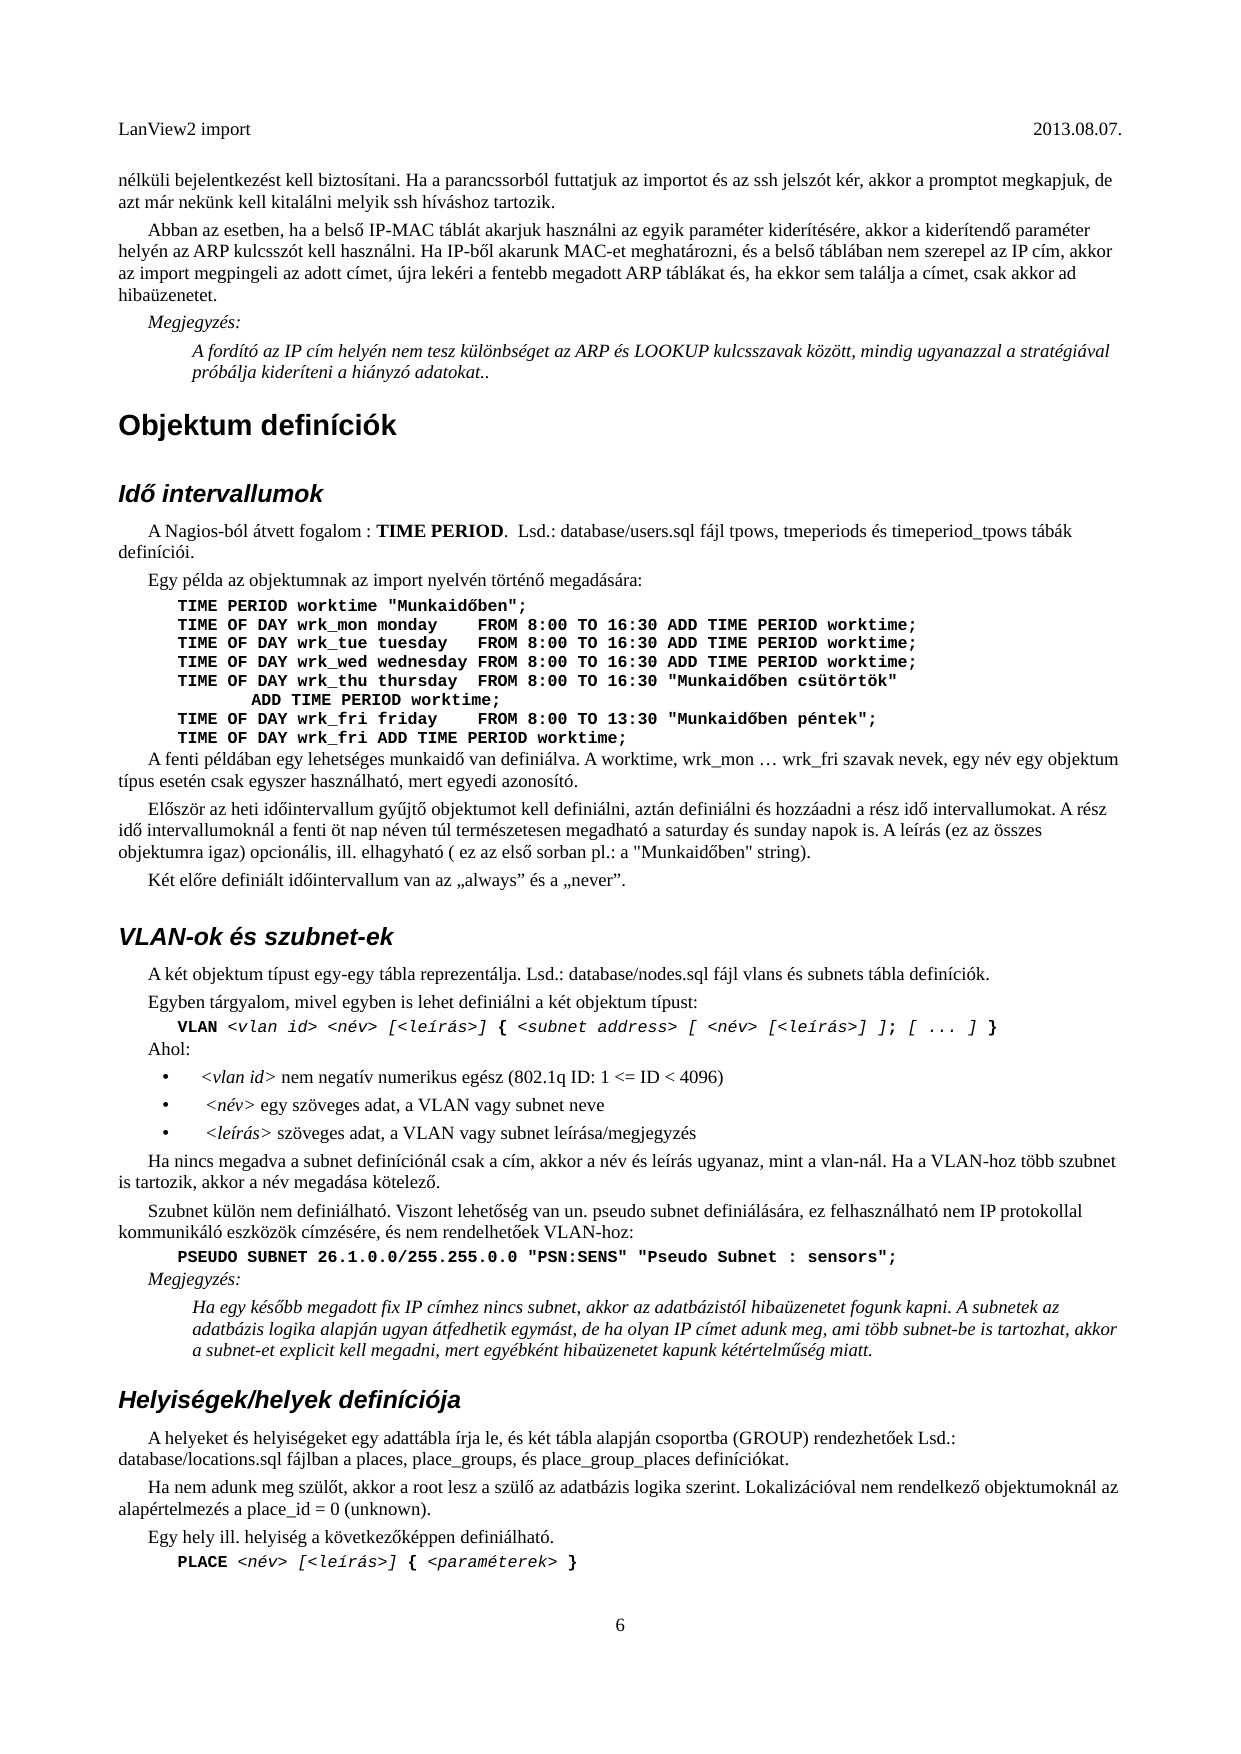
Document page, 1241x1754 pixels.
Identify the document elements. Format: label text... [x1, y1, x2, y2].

text A Nagios-ból átvett fogalom : TIME PERIOD. Lsd.: database/users.sql fájl tpows, tmeperiods és timeperiod_tpows tábák definíciói. [118, 520, 1122, 563]
text Először az heti időintervallum gyűjtő objektumot kell definiálni, aztán definiálni és hozzáadni a rész idő intervallumokat. A rész idő intervallumoknál a fenti öt nap néven túl természetesen megadható a saturday és sunday napok is. A leírás (ez az összes objektumra igaz) opcionális, ill. elhagyható ( ez az első sorban pl.: a "Munkaidőben" string). [118, 798, 1122, 862]
subtitle VLAN-ok és szubnet-ek [118, 922, 1122, 950]
list <vlan id> nem negatív numerikus egész (802.1q ID: 1 <= ID < 4096) [162, 1066, 1122, 1087]
text Egy hely ill. helyiség a következőképpen definiálható. [118, 1526, 1122, 1547]
text VLAN <vlan id> <név> [<leírás>] { <subnet address> [ <név> [<leírás>] ]; [ ... ] } [177, 1019, 1122, 1038]
subtitle Helyiségek/helyek definíciója [118, 1386, 1122, 1414]
text Ha nincs megadva a subnet definíciónál csak a cím, akkor a név és leírás ugyanaz, mint a vlan-nál. Ha a VLAN-hoz több szubnet is tartozik, akkor a név megadása kötelező. [118, 1150, 1122, 1193]
subtitle Objektum definíciók [118, 408, 1122, 441]
text TIME OF DAY wrk_mon monday FROM 8:00 TO 16:30 ADD TIME PERIOD worktime; [177, 616, 1122, 635]
text Megjegyzés: [118, 311, 1122, 333]
text Megjegyzés: [118, 1268, 1122, 1289]
text Egy példa az objektumnak az import nyelvén történő megadására: [118, 569, 1122, 591]
text Egyben tárgyalom, mivel egyben is lehet definiálni a két objektum típust: [118, 991, 1122, 1012]
text Ahol: [118, 1038, 1122, 1059]
text TIME OF DAY wrk_tue tuesday FROM 8:00 TO 16:30 ADD TIME PERIOD worktime; [177, 635, 1122, 654]
text TIME OF DAY wrk_fri friday FROM 8:00 TO 13:30 "Munkaidőben péntek"; [177, 710, 1122, 729]
text TIME OF DAY wrk_thu thursday FROM 8:00 TO 16:30 "Munkaidőben csütörtök" [177, 673, 1122, 692]
text Ha egy később megadott fix IP címhez nincs subnet, akkor az adatbázistól hibaüzenetet fogunk kapni. A subnetek az adatbázis logika alapján ugyan átfedhetik egymást, de ha olyan IP címet adunk meg, ami több subnet-be is tartozhat, akkor a subnet-et explicit kell megadni, mert egyébként hibaüzenetet kapunk kétértelműség miatt. [192, 1296, 1122, 1361]
text TIME PERIOD worktime "Munkaidőben"; [177, 597, 1122, 616]
text TIME OF DAY wrk_fri ADD TIME PERIOD worktime; [177, 729, 1122, 748]
text A fenti példában egy lehetséges munkaidő van definiálva. A worktime, wrk_mon … wrk_fri szavak nevek, egy név egy objektum típus esetén csak egyszer használható, mert egyedi azonosító. [118, 748, 1122, 791]
text Szubnet külön nem definiálható. Viszont lehetőség van un. pseudo subnet definiálására, ez felhasználható nem IP protokollal kommunikáló eszközök címzésére, és nem rendelhetőek VLAN-hoz: [118, 1199, 1122, 1243]
subtitle Idő intervallumok [118, 479, 1122, 507]
list <leírás> szöveges adat, a VLAN vagy subnet leírása/megjegyzés [162, 1122, 1122, 1143]
text PLACE <név> [<leírás>] { <paraméterek> } [177, 1554, 1122, 1573]
text nélküli bejelentkezést kell biztosítani. Ha a parancssorból futtatjuk az importot és az ssh jelszót kér, akkor a promptot megkapjuk, de azt már nekünk kell kitalálni melyik ssh híváshoz tartozik. [118, 169, 1122, 212]
text A fordító az IP cím helyén nem tesz különbséget az ARP és LOOKUP kulcsszavak között, mindig ugyanazzal a stratégiával próbálja kideríteni a hiányzó adatokat.. [192, 339, 1122, 383]
text PSEUDO SUBNET 26.1.0.0/255.255.0.0 "PSN:SENS" "Pseudo Subnet : sensors"; [177, 1249, 1122, 1268]
text A helyeket és helyiségeket egy adattábla írja le, és két tábla alapján csoportba (GROUP) rendezhetőek Lsd.: database/locations.sql fájlban a places, place_groups, és place_group_places definíciókat. [118, 1427, 1122, 1470]
text A két objektum típust egy-egy tábla reprezentálja. Lsd.: database/nodes.sql fájl vlans és subnets tábla definíciók. [118, 963, 1122, 984]
text Ha nem adunk meg szülőt, akkor a root lesz a szülő az adatbázis logika szerint. Lokalizációval nem rendelkező objektumoknál az alapértelmezés a place_id = 0 (unknown). [118, 1476, 1122, 1519]
list <név> egy szöveges adat, a VLAN vagy subnet neve [162, 1094, 1122, 1115]
text TIME OF DAY wrk_wed wednesday FROM 8:00 TO 16:30 ADD TIME PERIOD worktime; [177, 654, 1122, 673]
text ADD TIME PERIOD worktime; [177, 692, 1122, 710]
text Két előre definiált időintervallum van az „always” és a „never”. [118, 869, 1122, 890]
text Abban az esetben, ha a belső IP-MAC táblát akarjuk használni az egyik paraméter kiderítésére, akkor a kiderítendő paraméter helyén az ARP kulcsszót kell használni. Ha IP-ből akarunk MAC-et meghatározni, és a belső táblában nem szerepel az IP cím, akkor az import megpingeli az adott címet, újra lekéri a fentebb megadott ARP táblákat és, ha ekkor sem találja a címet, csak akkor ad hibaüzenetet. [118, 219, 1122, 305]
